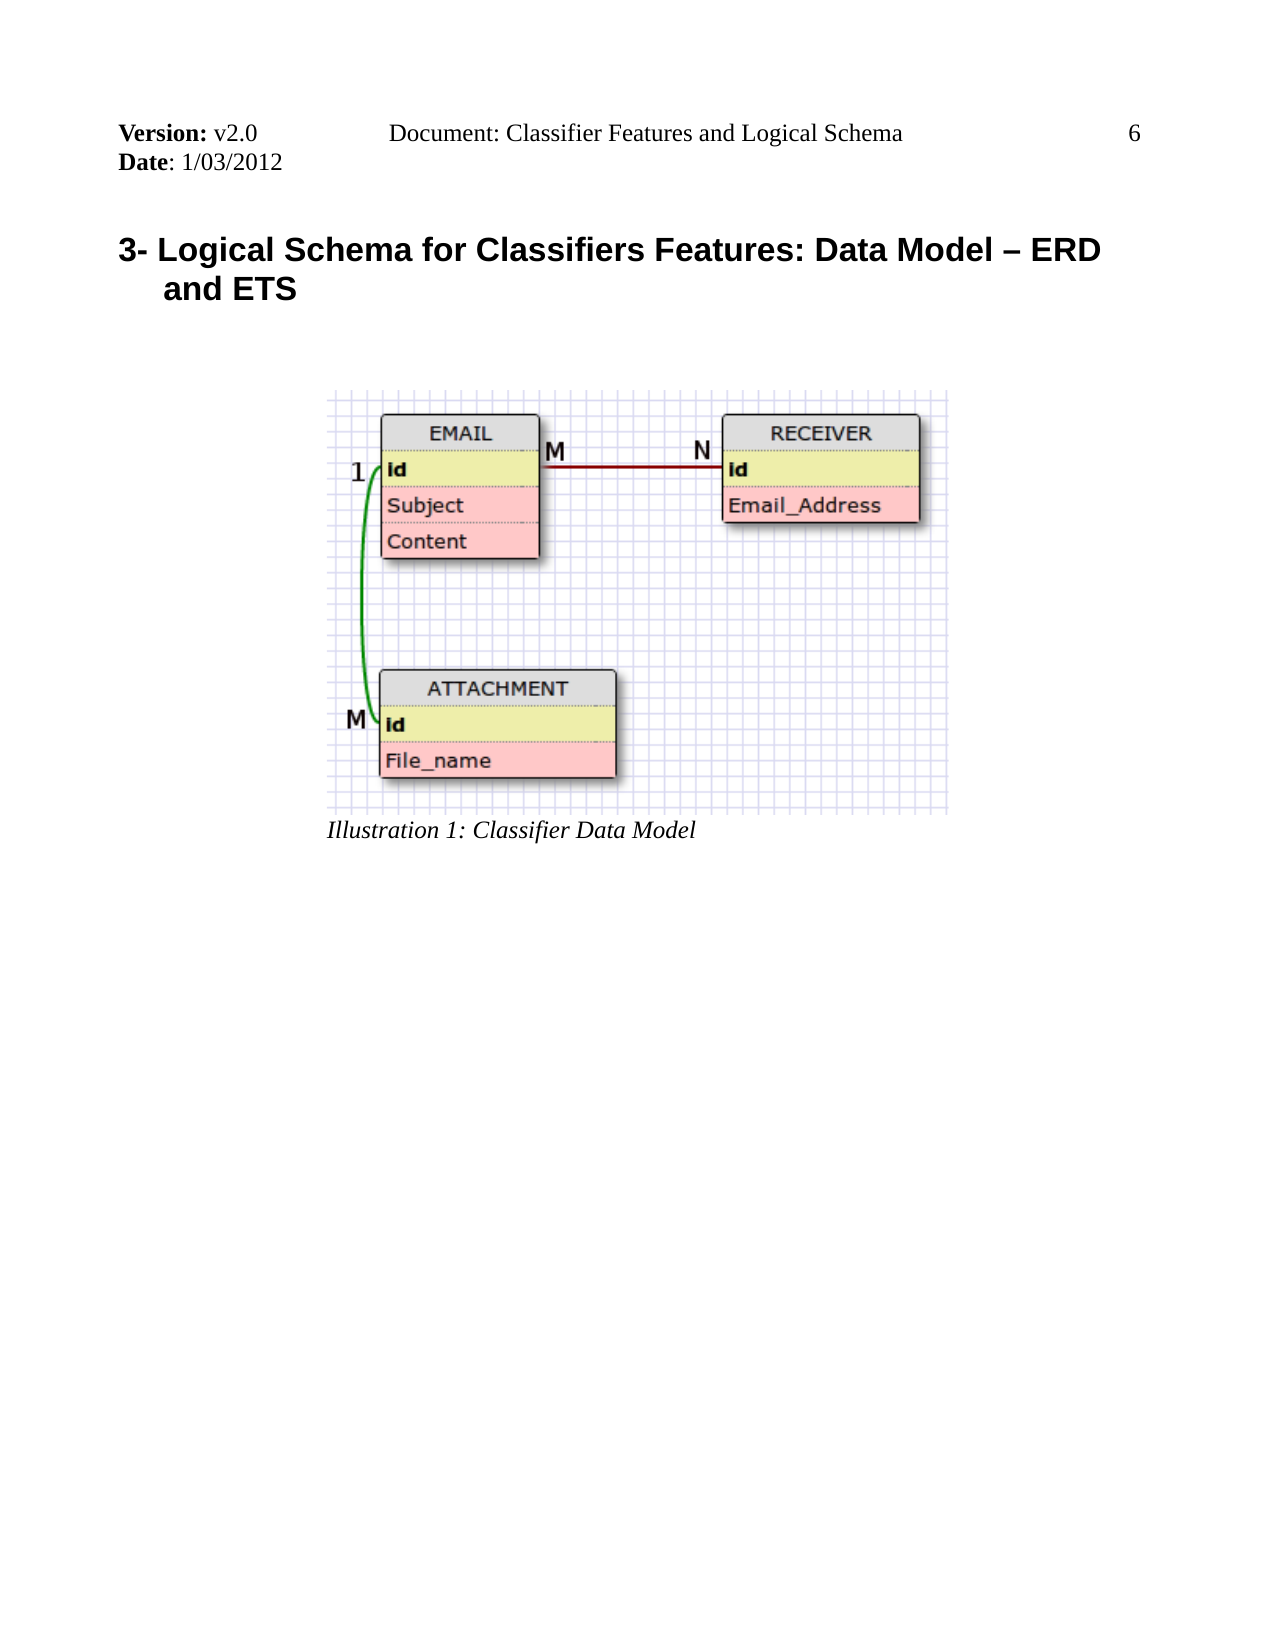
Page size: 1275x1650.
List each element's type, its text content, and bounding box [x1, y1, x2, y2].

text Illustration 1: Classifier Data Model [327, 815, 948, 844]
picture [326, 390, 949, 815]
subtitle 3- Logical Schema for Classifiers Features: Data Model – ERD and ETS [118, 230, 1157, 307]
